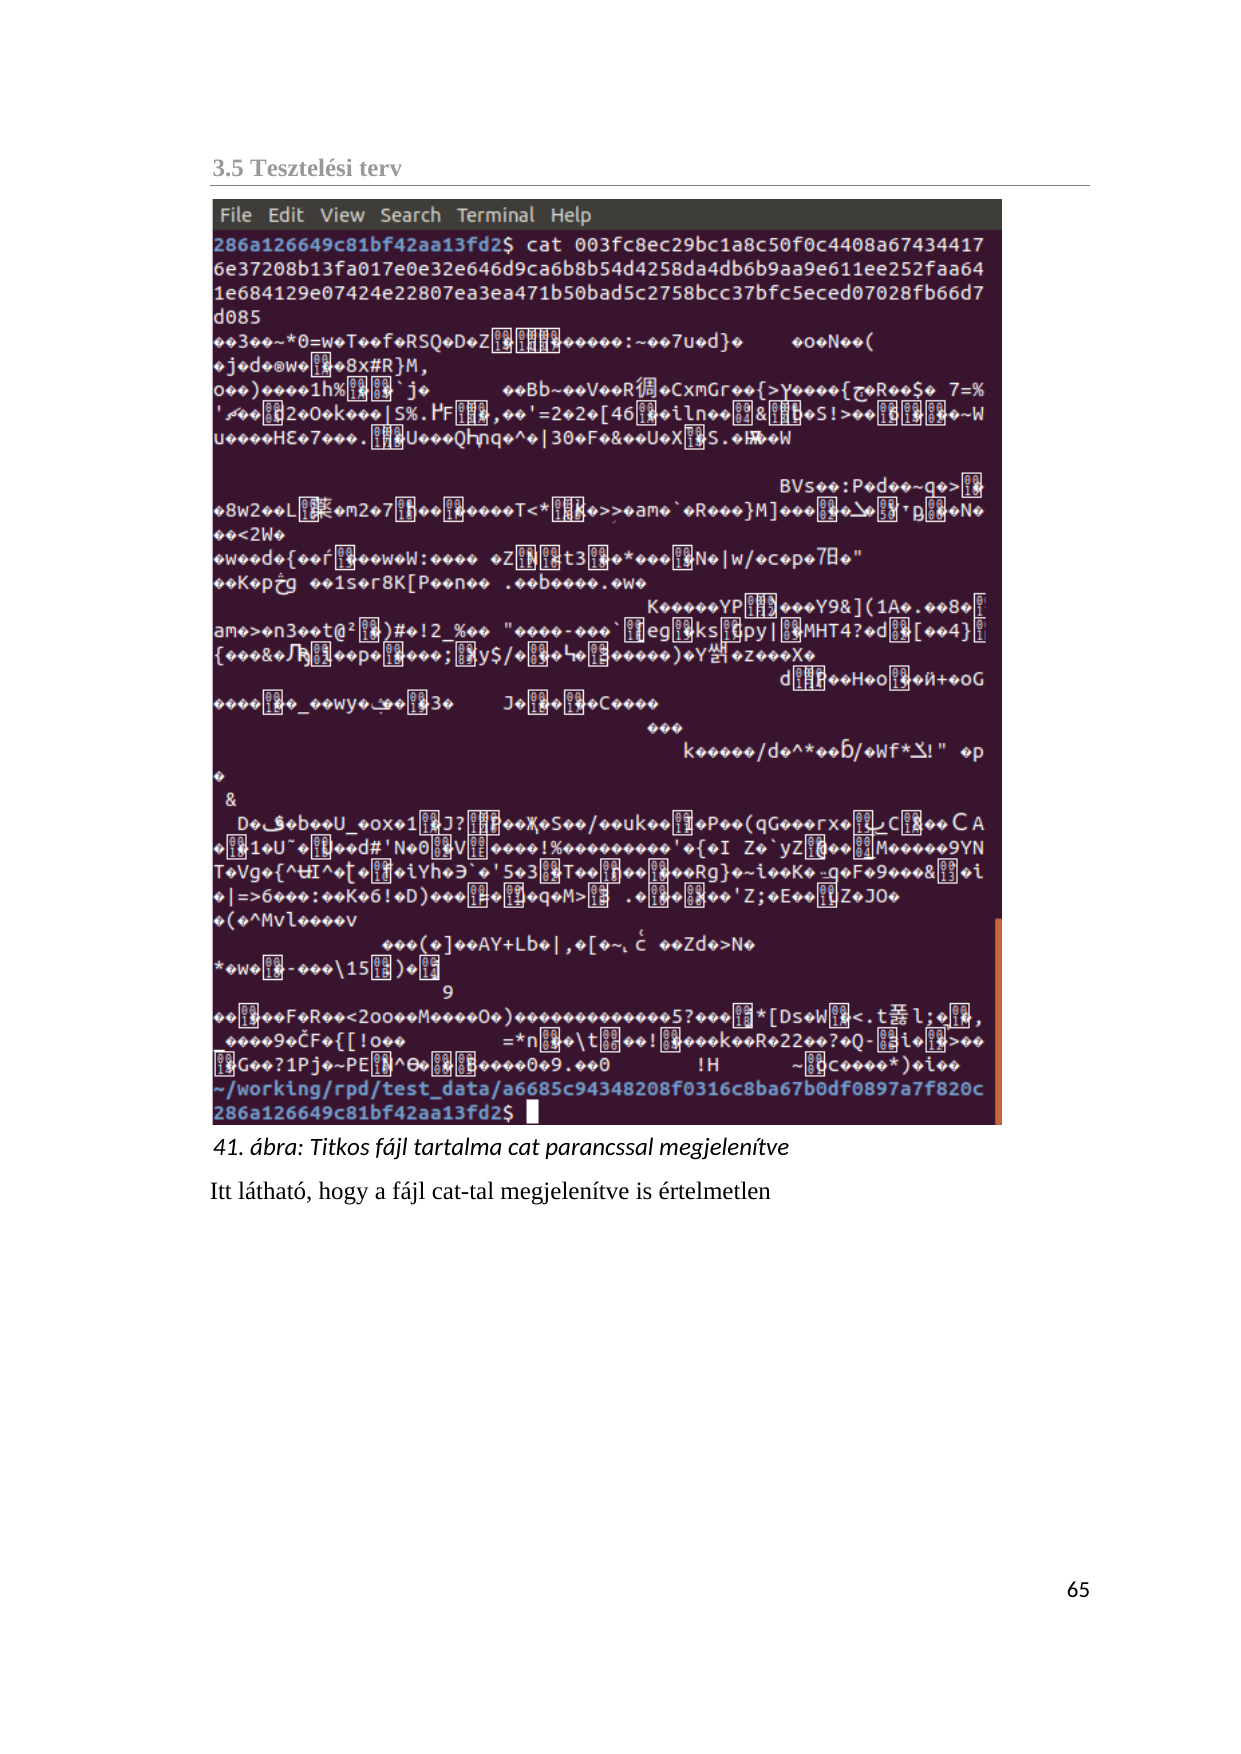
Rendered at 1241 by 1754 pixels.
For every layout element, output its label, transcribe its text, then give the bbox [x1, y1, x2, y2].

text 41. ábra: Titkos fájl tartalma cat parancssal megjelenítve [213, 1125, 1002, 1161]
picture [212, 199, 1002, 1125]
text Itt látható, hogy a fájl cat-tal megjelenítve is értelmetlen [209, 187, 1090, 1204]
